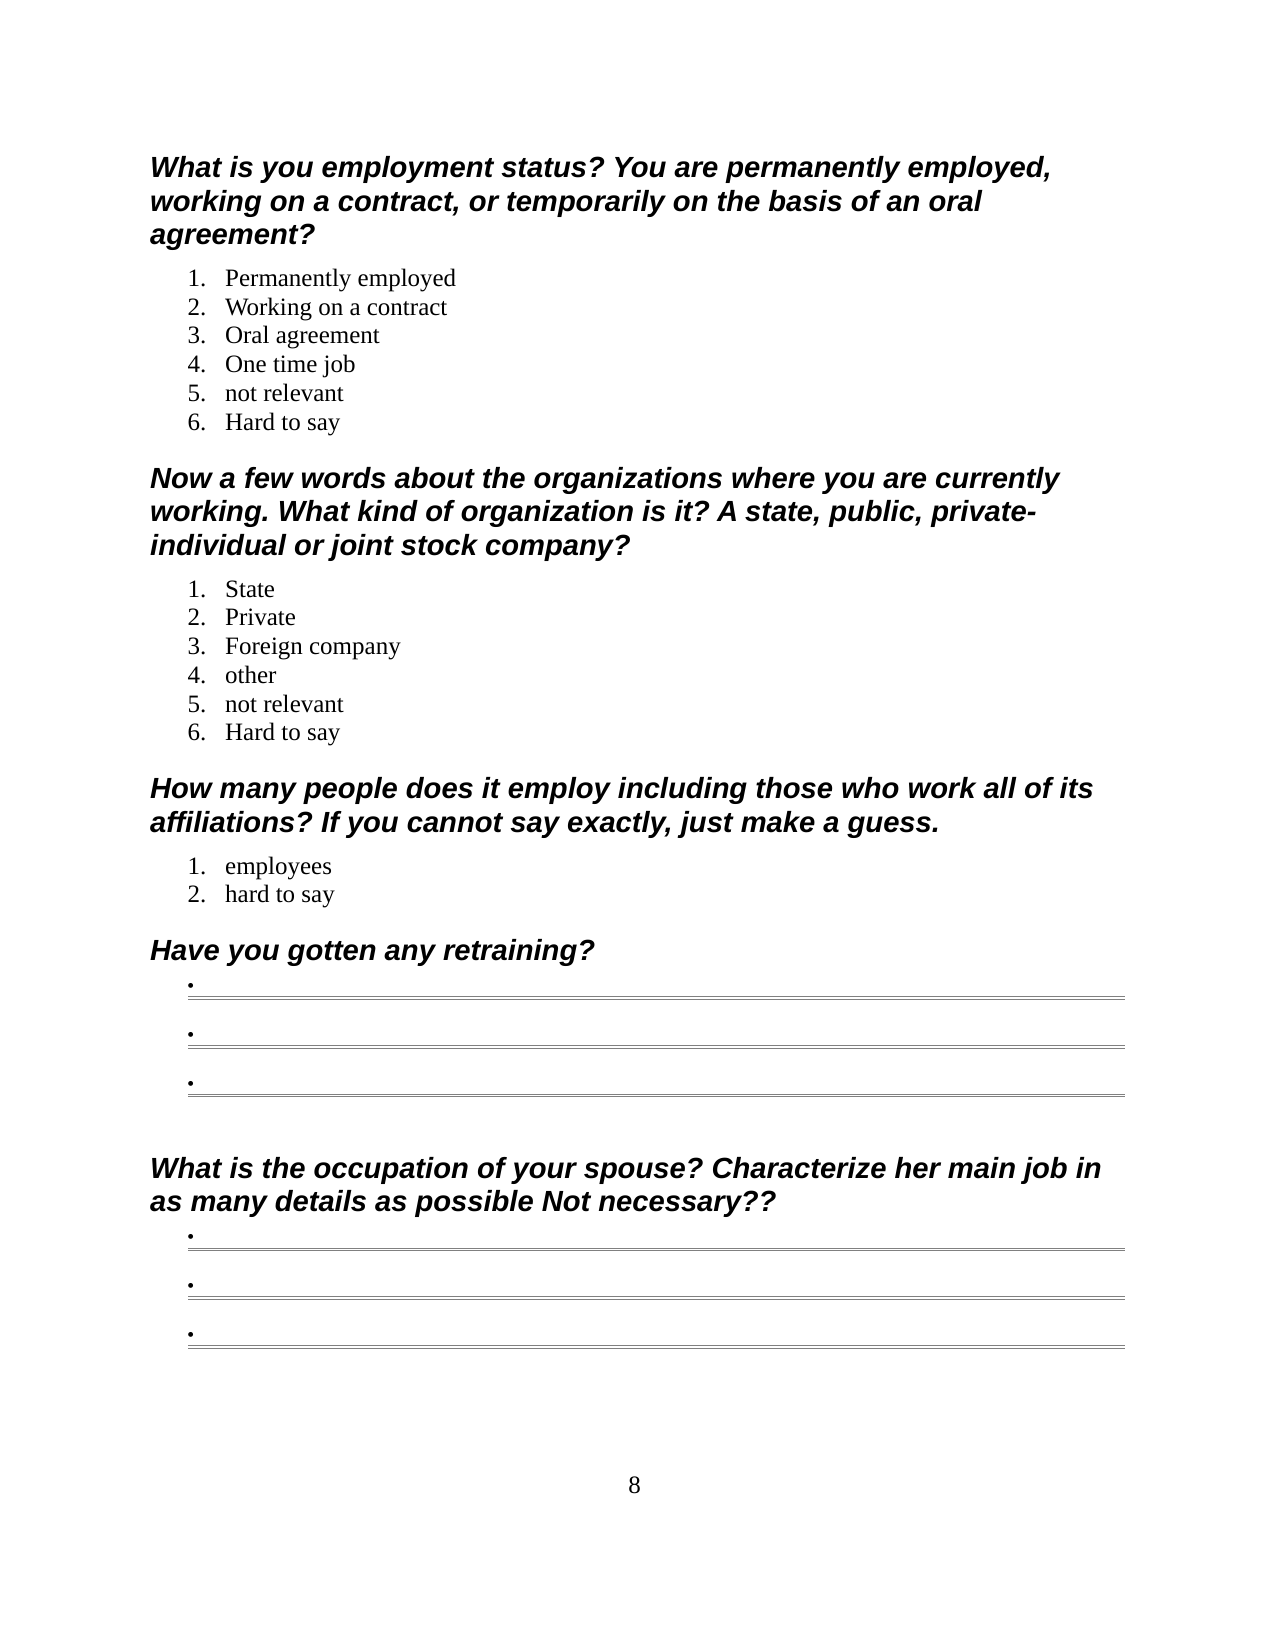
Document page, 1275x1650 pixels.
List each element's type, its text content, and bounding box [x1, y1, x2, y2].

subtitle Have you gotten any retraining? [150, 933, 1125, 967]
list other [187, 660, 1125, 689]
list not relevant [187, 689, 1125, 717]
list State [187, 574, 1125, 602]
list Oral agreement [187, 321, 1125, 349]
subtitle How many people does it employ including those who work all of its affiliations? If you cannot say exactly, just make a guess. [150, 771, 1125, 838]
subtitle What is the occupation of your spouse? Characterize her main job in as many details as possible Not necessary?? [150, 1151, 1125, 1218]
subtitle Now a few words about the organizations where you are currently working. What kind of organization is it? A state, public, private-individual or joint stock company? [150, 461, 1125, 561]
subtitle What is you employment status? You are permanently employed, working on a contract, or temporarily on the basis of an oral agreement? [150, 150, 1125, 251]
list hard to say [187, 879, 1125, 908]
list One time job [187, 349, 1125, 378]
list Private [187, 602, 1125, 631]
list Working on a contract [187, 292, 1125, 321]
list employees [187, 851, 1125, 879]
list Hard to say [187, 407, 1125, 436]
list Hard to say [187, 717, 1125, 746]
list Foreign company [187, 631, 1125, 660]
list not relevant [187, 378, 1125, 407]
list Permanently employed [187, 263, 1125, 292]
